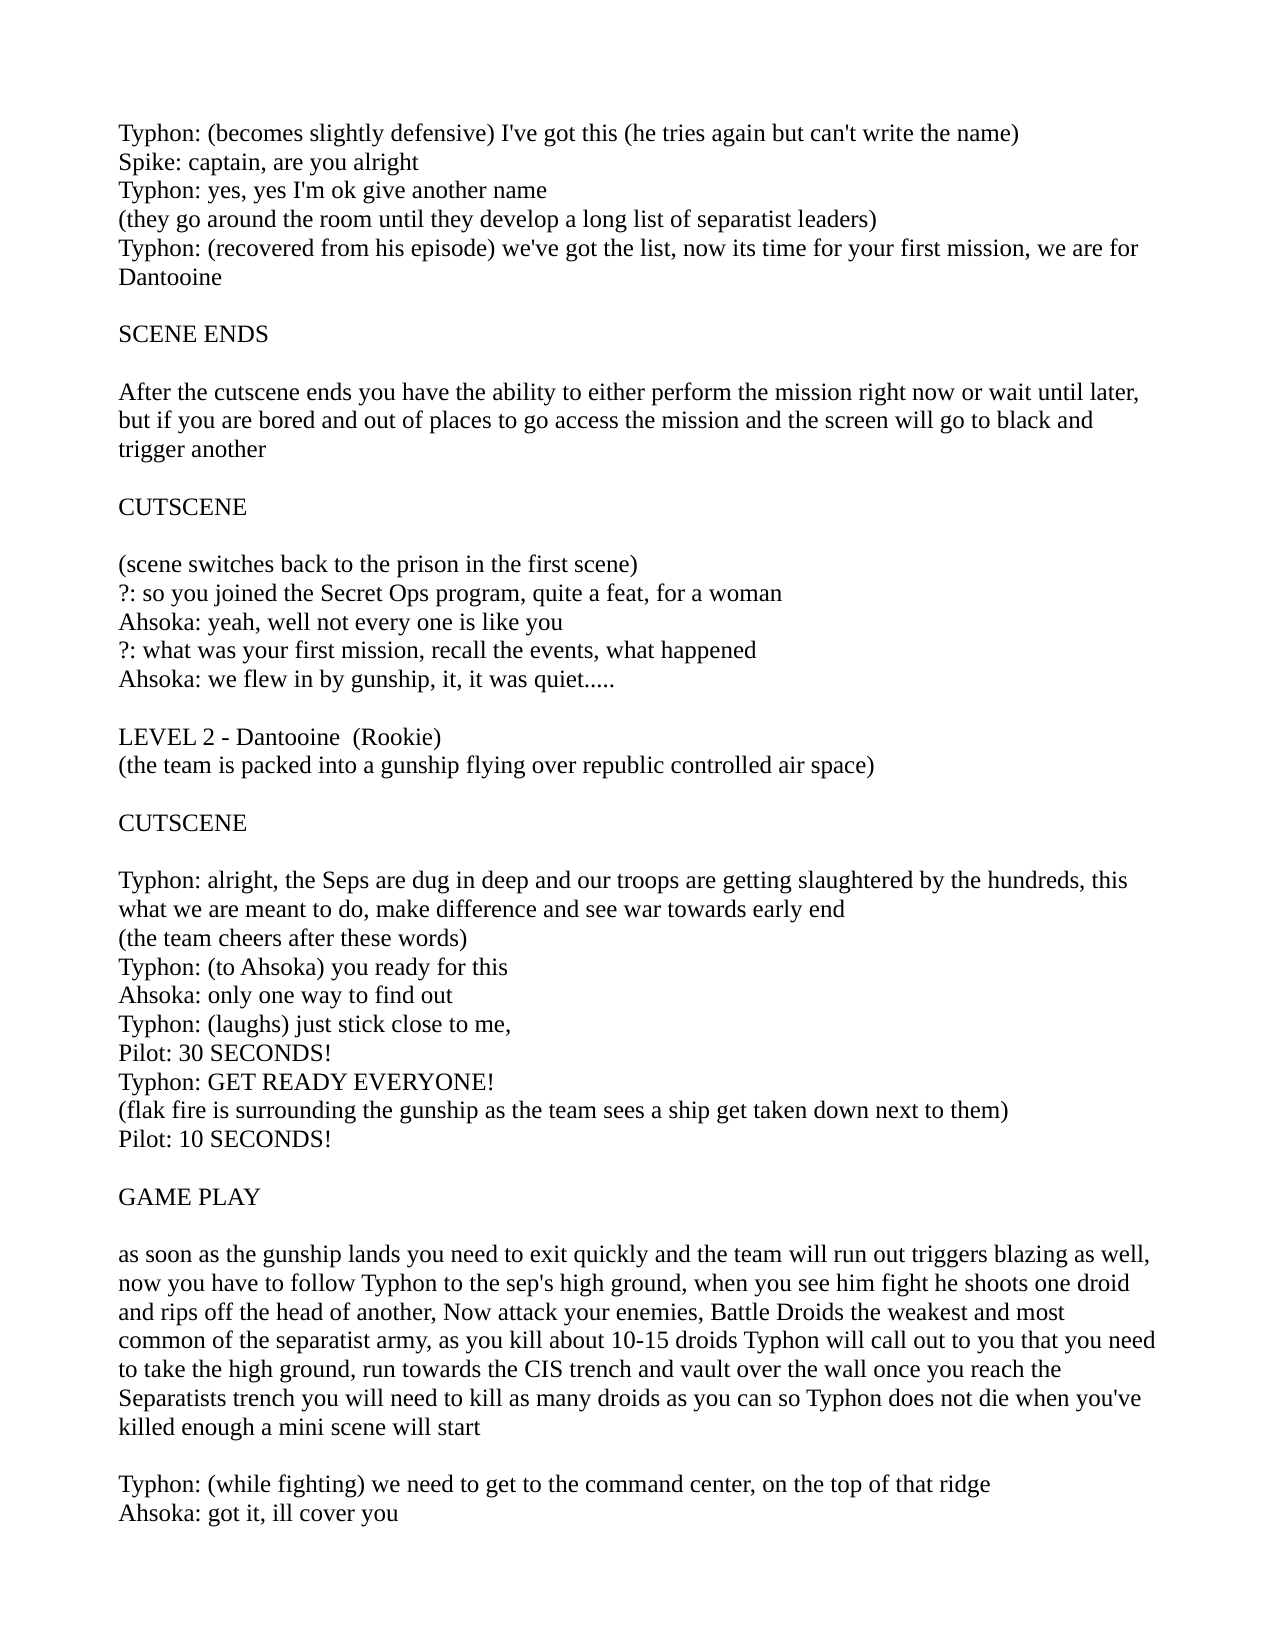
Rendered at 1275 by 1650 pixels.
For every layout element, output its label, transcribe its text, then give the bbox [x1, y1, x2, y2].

text Typhon: (recovered from his episode) we've got the list, now its time for your first mission, we are for Dantooine [118, 233, 1157, 291]
text CUTSCENE [118, 492, 1157, 521]
text GAME PLAY [118, 1182, 1157, 1211]
text (scene switches back to the prison in the first scene) [118, 549, 1157, 578]
text LEVEL 2 - Dantooine (Rookie) [118, 722, 1157, 751]
text Ahsoka: only one way to find out [118, 981, 1157, 1009]
text Spike: captain, are you alright [118, 147, 1157, 176]
text Typhon: (becomes slightly defensive) I've got this (he tries again but can't write the name) [118, 118, 1157, 147]
text Typhon: yes, yes I'm ok give another name [118, 176, 1157, 204]
text Pilot: 30 SECONDS! [118, 1038, 1157, 1067]
text CUTSCENE [118, 808, 1157, 837]
text (the team is packed into a gunship flying over republic controlled air space) [118, 751, 1157, 779]
text as soon as the gunship lands you need to exit quickly and the team will run out triggers blazing as well, now you have to follow Typhon to the sep's high ground, when you see him fight he shoots one droid and rips off the head of another, Now attack your enemies, Battle Droids the weakest and most common of the separatist army, as you kill about 10-15 droids Typhon will call out to you that you need to take the high ground, run towards the CIS trench and vault over the wall once you reach the Separatists trench you will need to kill as many droids as you can so Typhon does not die when you've killed enough a mini scene will start [118, 1239, 1157, 1469]
text (the team cheers after these words) [118, 923, 1157, 952]
text After the cutscene ends you have the ability to either perform the mission right now or wait until later, but if you are bored and out of places to go access the mission and the screen will go to black and trigger another [118, 377, 1157, 463]
text SCENE ENDS [118, 319, 1157, 377]
text Ahsoka: we flew in by gunship, it, it was quiet..... [118, 664, 1157, 693]
text Typhon: (while fighting) we need to get to the command center, on the top of that ridge [118, 1469, 1157, 1498]
text ?: so you joined the Secret Ops program, quite a feat, for a woman [118, 578, 1157, 607]
text Typhon: alright, the Seps are dug in deep and our troops are getting slaughtered by the hundreds, this what we are meant to do, make difference and see war towards early end [118, 866, 1157, 923]
text Pilot: 10 SECONDS! [118, 1124, 1157, 1153]
text Ahsoka: got it, ill cover you [118, 1498, 1157, 1527]
text (flak fire is surrounding the gunship as the team sees a ship get taken down next to them) [118, 1096, 1157, 1124]
text (they go around the room until they develop a long list of separatist leaders) [118, 204, 1157, 233]
text Typhon: (to Ahsoka) you ready for this [118, 952, 1157, 981]
text ?: what was your first mission, recall the events, what happened [118, 636, 1157, 664]
text Typhon: GET READY EVERYONE! [118, 1067, 1157, 1096]
text Typhon: (laughs) just stick close to me, [118, 1009, 1157, 1038]
text Ahsoka: yeah, well not every one is like you [118, 607, 1157, 636]
